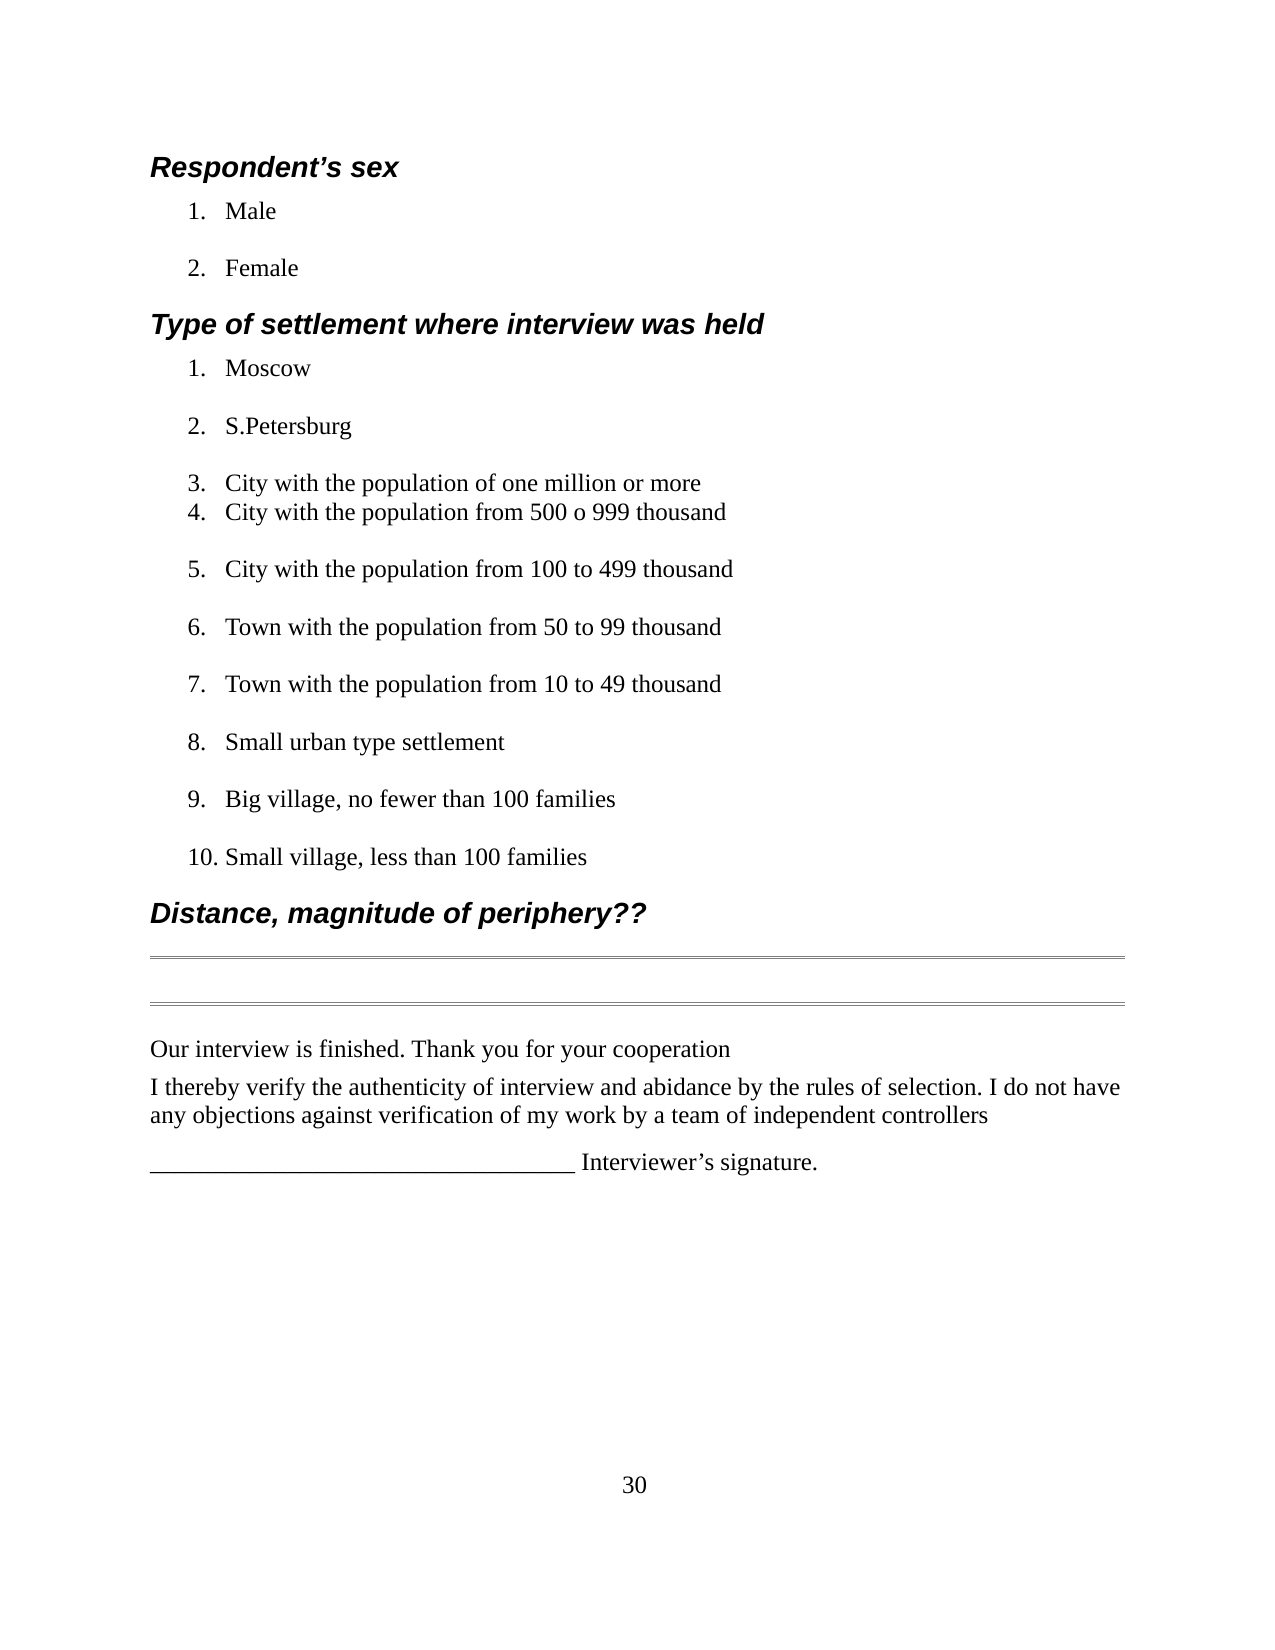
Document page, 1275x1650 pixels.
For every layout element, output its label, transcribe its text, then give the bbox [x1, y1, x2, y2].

list S.Petersburg [187, 411, 1125, 468]
list Female [187, 253, 1125, 282]
list City with the population from 100 to 499 thousand [187, 554, 1125, 612]
list City with the population of one million or more [187, 468, 1125, 497]
text __________________________________ Interviewer’s signature. [150, 1147, 1125, 1176]
list City with the population from 500 o 999 thousand [187, 497, 1125, 554]
subtitle Respondent’s sex [150, 150, 1125, 183]
list Small village, less than 100 families [187, 842, 1125, 871]
list Small urban type settlement [187, 727, 1125, 784]
list Male [187, 196, 1125, 253]
text I thereby verify the authenticity of interview and abidance by the rules of selection. I do not have any objections against verification of my work by a team of independent controllers [150, 1072, 1125, 1129]
list Big village, no fewer than 100 families [187, 784, 1125, 842]
subtitle Distance, magnitude of periphery?? [150, 896, 1125, 929]
list Town with the population from 50 to 99 thousand [187, 612, 1125, 669]
list Moscow [187, 353, 1125, 411]
text Our interview is finished. Thank you for your cooperation [150, 1034, 1125, 1063]
subtitle Type of settlement where interview was held [150, 307, 1125, 341]
list Town with the population from 10 to 49 thousand [187, 669, 1125, 727]
